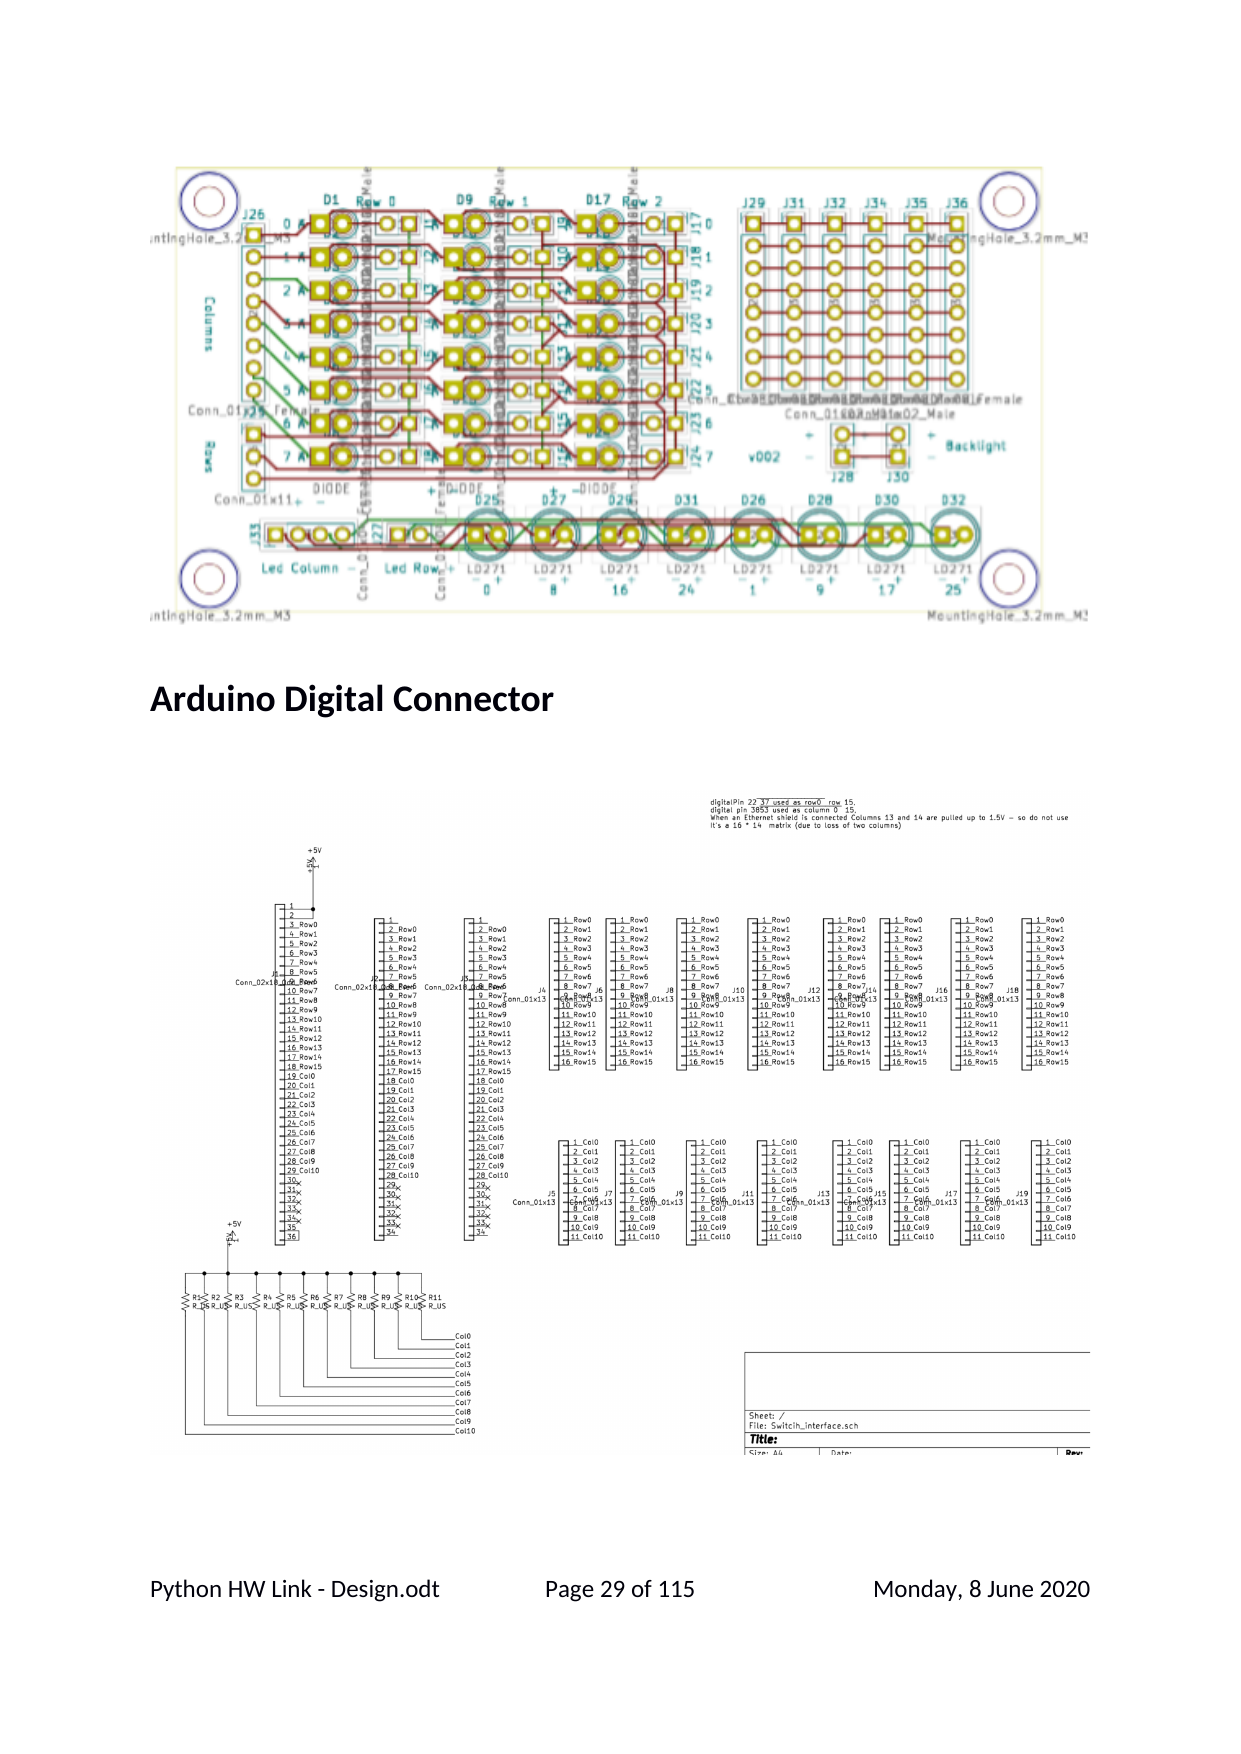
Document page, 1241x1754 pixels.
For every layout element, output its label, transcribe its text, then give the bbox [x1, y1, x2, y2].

picture [150, 790, 1091, 1455]
subtitle Arduino Digital Connector [150, 675, 1090, 721]
picture [150, 150, 1088, 638]
